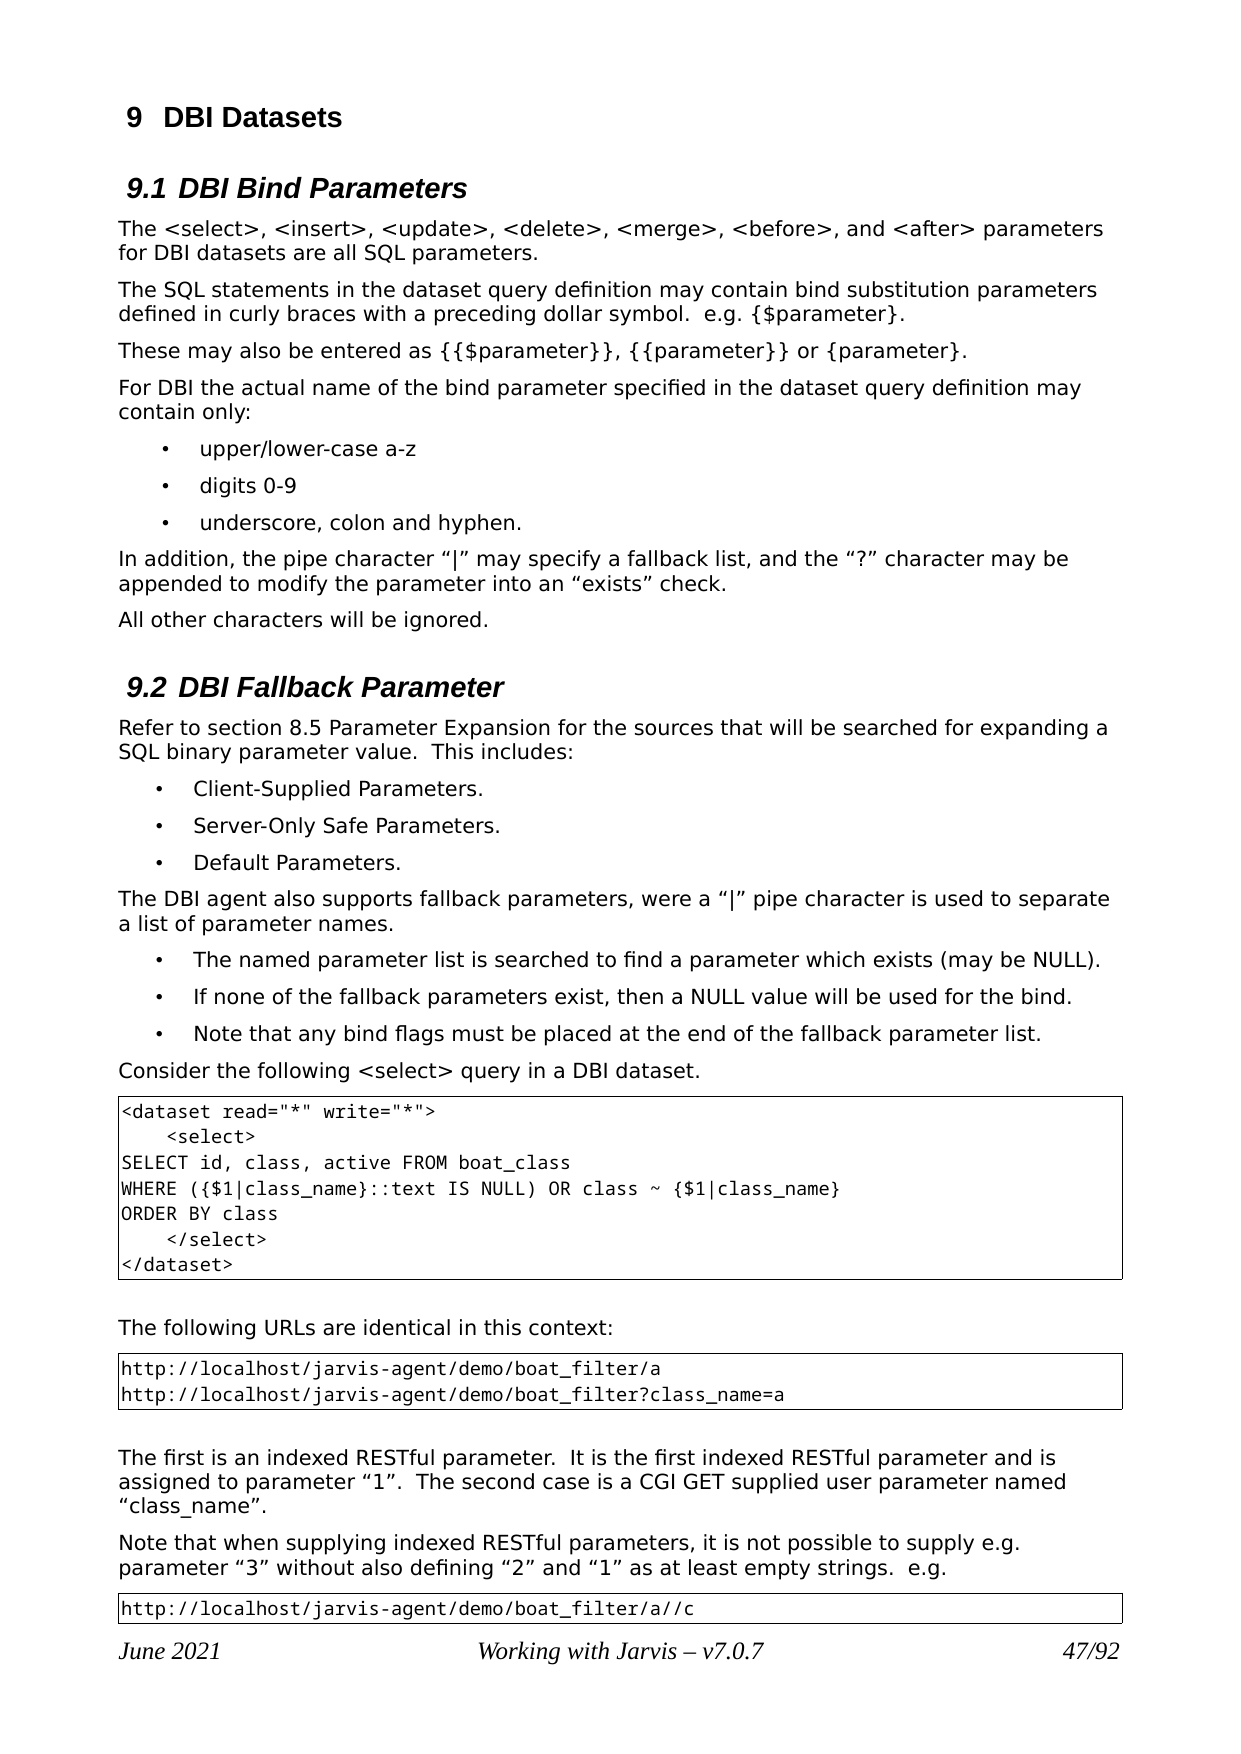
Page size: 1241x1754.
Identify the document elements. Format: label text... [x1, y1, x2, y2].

text http://localhost/jarvis-agent/demo/boat_filter?class_name=a [119, 1378, 1122, 1409]
text Consider the following <select> query in a DBI dataset. [118, 1059, 1122, 1083]
list Client-Supplied Parameters. [156, 777, 1122, 801]
text The DBI agent also supports fallback parameters, were a “|” pipe character is used to separate a list of parameter names. [118, 887, 1122, 936]
list Server-Only Safe Parameters. [156, 814, 1122, 838]
text <select> [119, 1121, 1122, 1147]
text http://localhost/jarvis-agent/demo/boat_filter/a [119, 1354, 1122, 1378]
text The following URLs are identical in this context: [118, 1316, 1122, 1341]
text The SQL statements in the dataset query definition may contain bind substitution parameters defined in curly braces with a preceding dollar symbol. e.g. {$parameter}. [118, 278, 1122, 327]
text For DBI the actual name of the bind parameter specified in the dataset query definition may contain only: [118, 376, 1122, 424]
list Note that any bind flags must be placed at the end of the fallback parameter list. [156, 1022, 1122, 1046]
subtitle DBI Fallback Parameter [118, 670, 1122, 704]
text In addition, the pipe character “|” may specify a fallback list, and the “?” character may be appended to modify the parameter into an “exists” check. [118, 547, 1122, 596]
text <dataset read="*" write="*"> [119, 1097, 1122, 1121]
text </select> [119, 1223, 1122, 1249]
list upper/lower-case a-z [162, 437, 1122, 461]
list If none of the fallback parameters exist, then a NULL value will be used for the bind. [156, 985, 1122, 1009]
text The <select>, <insert>, <update>, <delete>, <merge>, <before>, and <after> parameters for DBI datasets are all SQL parameters. [118, 217, 1122, 266]
subtitle DBI Bind Parameters [118, 171, 1122, 204]
text http://localhost/jarvis-agent/demo/boat_filter/a//c [119, 1594, 1122, 1623]
list Default Parameters. [156, 851, 1122, 875]
text SELECT id, class, active FROM boat_class [119, 1147, 1122, 1172]
text Note that when supplying indexed RESTful parameters, it is not possible to supply e.g. parameter “3” without also defining “2” and “1” as at least empty strings. e.g. [118, 1531, 1122, 1580]
list digits 0-9 [162, 474, 1122, 498]
text The first is an indexed RESTful parameter. It is the first indexed RESTful parameter and is assigned to parameter “1”. The second case is a CGI GET supplied user parameter named “class_name”. [118, 1446, 1122, 1519]
subtitle DBI Datasets [118, 100, 1122, 133]
list underscore, colon and hyphen. [162, 511, 1122, 535]
list The named parameter list is searched to find a parameter which exists (may be NULL). [156, 948, 1122, 973]
text WHERE ({$1|class_name}::text IS NULL) OR class ~ {$1|class_name} [119, 1172, 1122, 1198]
text These may also be entered as {{$parameter}}, {{parameter}} or {parameter}. [118, 339, 1122, 363]
text </dataset> [119, 1249, 1122, 1279]
text ORDER BY class [119, 1198, 1122, 1223]
text All other characters will be ignored. [118, 608, 1122, 633]
text Refer to section 8.5 Parameter Expansion for the sources that will be searched for expanding a SQL binary parameter value. This includes: [118, 716, 1122, 765]
